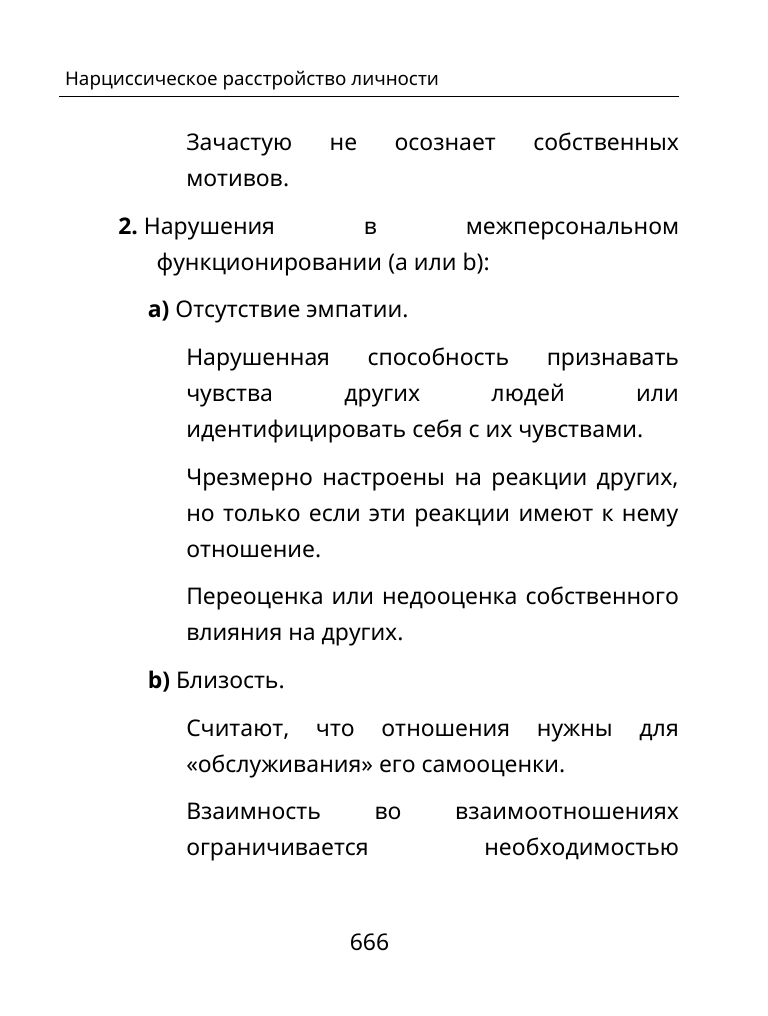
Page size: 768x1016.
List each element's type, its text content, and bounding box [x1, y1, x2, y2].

list Нарушения в межперсональном функционировании (a или b): [118, 210, 679, 277]
list Считают, что отношения нужны для «обслуживания» его самооценки. [148, 712, 679, 779]
list Взаимность во взаимоотношениях ограничивается необходимостью [148, 795, 679, 862]
list Близость. [148, 664, 679, 695]
list Нарушенная способность признавать чувства других людей или идентифицировать себя с их чувствами. [148, 341, 679, 444]
list Чрезмерно настроены на реакции других, но только если эти реакции имеют к нему отношение. [148, 461, 679, 564]
list Переоценка или недооценка собственного влияния на других. [148, 580, 679, 647]
list Зачастую не осознает собственных мотивов. [148, 126, 679, 193]
list Отсутствие эмпатии. [148, 293, 679, 324]
